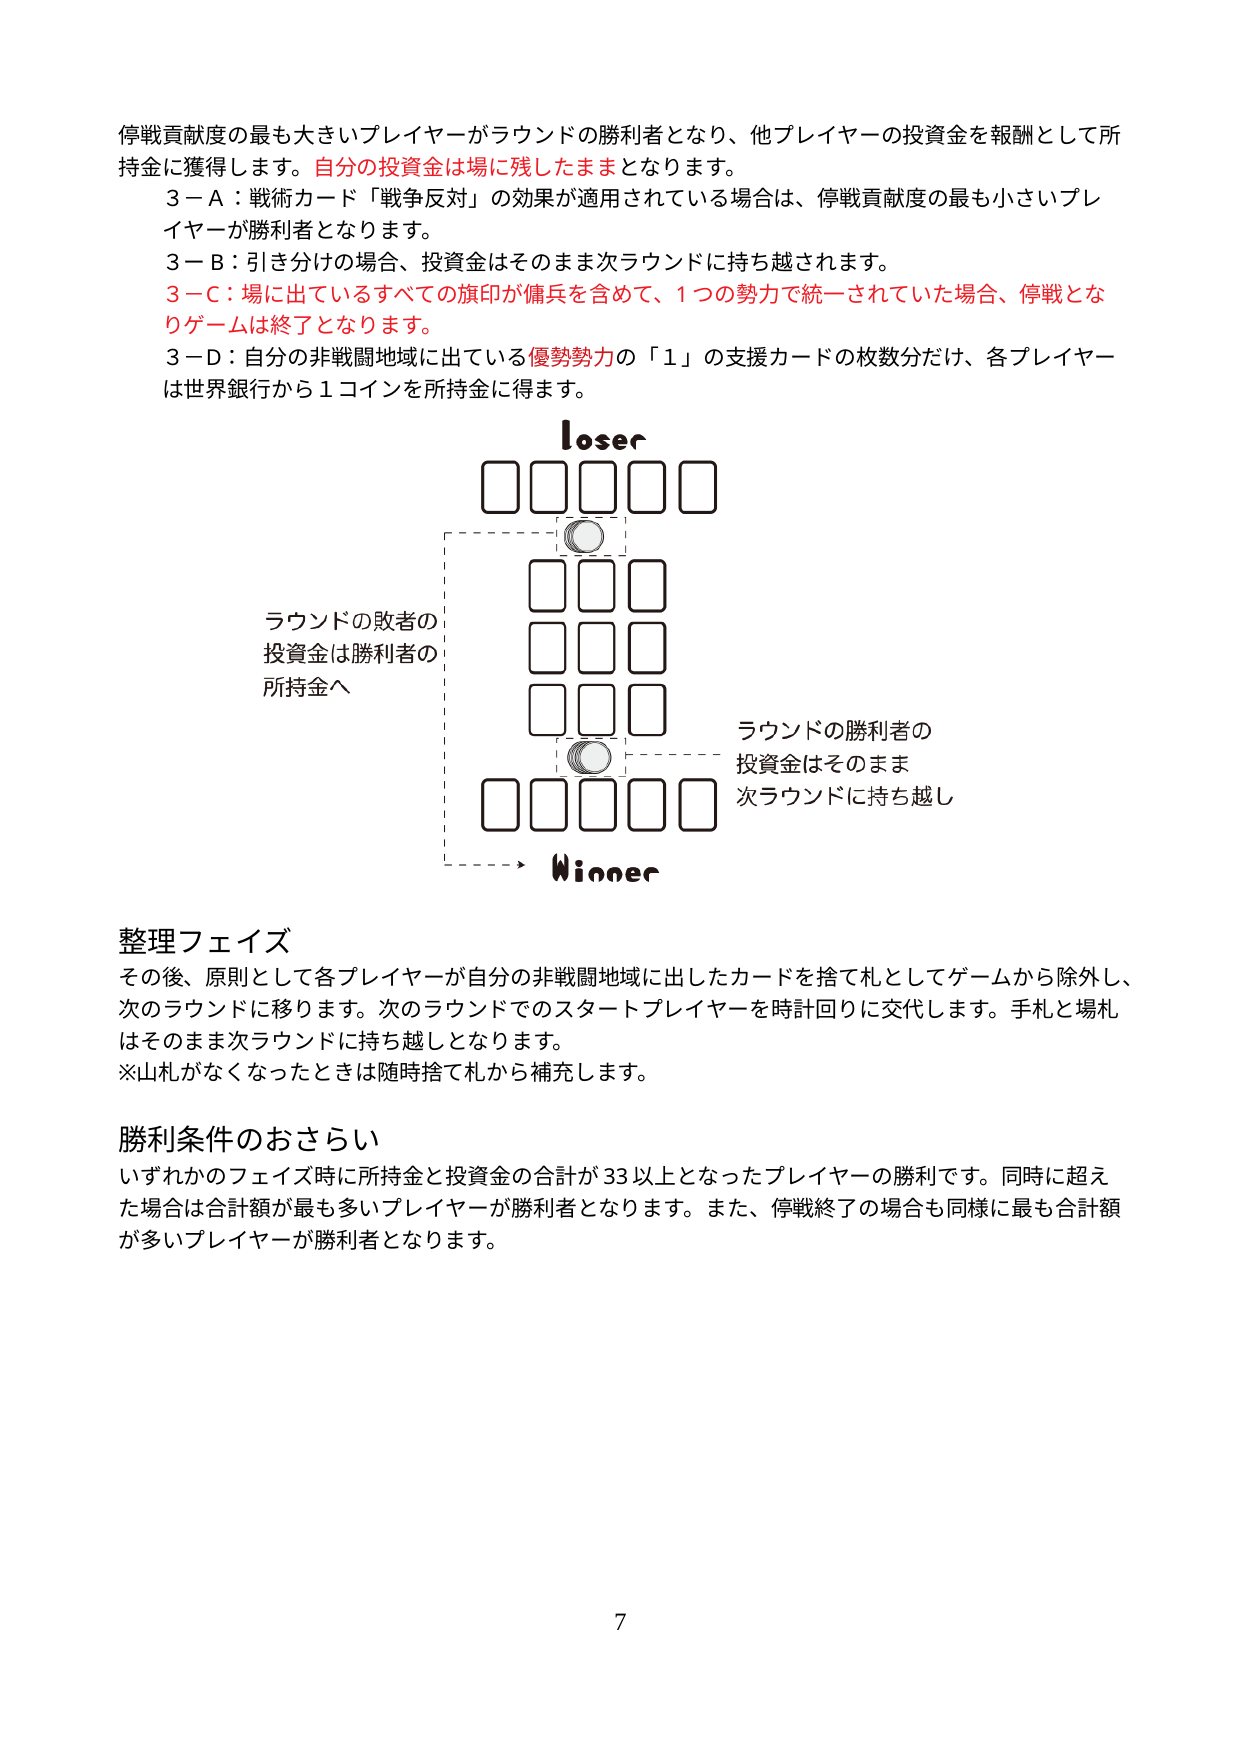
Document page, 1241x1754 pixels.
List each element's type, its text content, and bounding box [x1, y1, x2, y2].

text いずれかのフェイズ時に所持金と投資金の合計が33以上となったプレイヤーの勝利です。同時に超えた場合は合計額が最も多いプレイヤーが勝利者となります。また、停戦終了の場合も同様に最も合計額が多いプレイヤーが勝利者となります。 [118, 1159, 1122, 1254]
text ３－C：場に出ているすべての旗印が傭兵を含めて、1つの勢力で統一されていた場合、停戦となりゲームは終了となります。 [162, 277, 1122, 340]
text ３－Ａ：戦術カード「戦争反対」の効果が適用されている場合は、停戦貢献度の最も小さいプレイヤーが勝利者となります。 [162, 181, 1122, 245]
text その後、原則として各プレイヤーが自分の非戦闘地域に出したカードを捨て札としてゲームから除外し、次のラウンドに移ります。次のラウンドでのスタートプレイヤーを時計回りに交代します。手札と場札はそのまま次ラウンドに持ち越しとなります。 [118, 960, 1122, 1055]
text ３ーB：引き分けの場合、投資金はそのまま次ラウンドに持ち越されます。 [162, 245, 1122, 277]
text 勝利条件のおさらい [118, 1117, 1122, 1159]
text 停戦貢献度の最も大きいプレイヤーがラウンドの勝利者となり、他プレイヤーの投資金を報酬として所持金に獲得します。自分の投資金は場に残したままとなります。 [118, 118, 1122, 181]
text ３－D：自分の非戦闘地域に出ている優勢勢力の「１」の支援カードの枚数分だけ、各プレイヤーは世界銀行から１コインを所持金に得ます。 [162, 340, 1122, 403]
picture [250, 403, 990, 889]
text 整理フェイズ [118, 918, 1122, 960]
text ※山札がなくなったときは随時捨て札から補充します。 [118, 1055, 1122, 1087]
